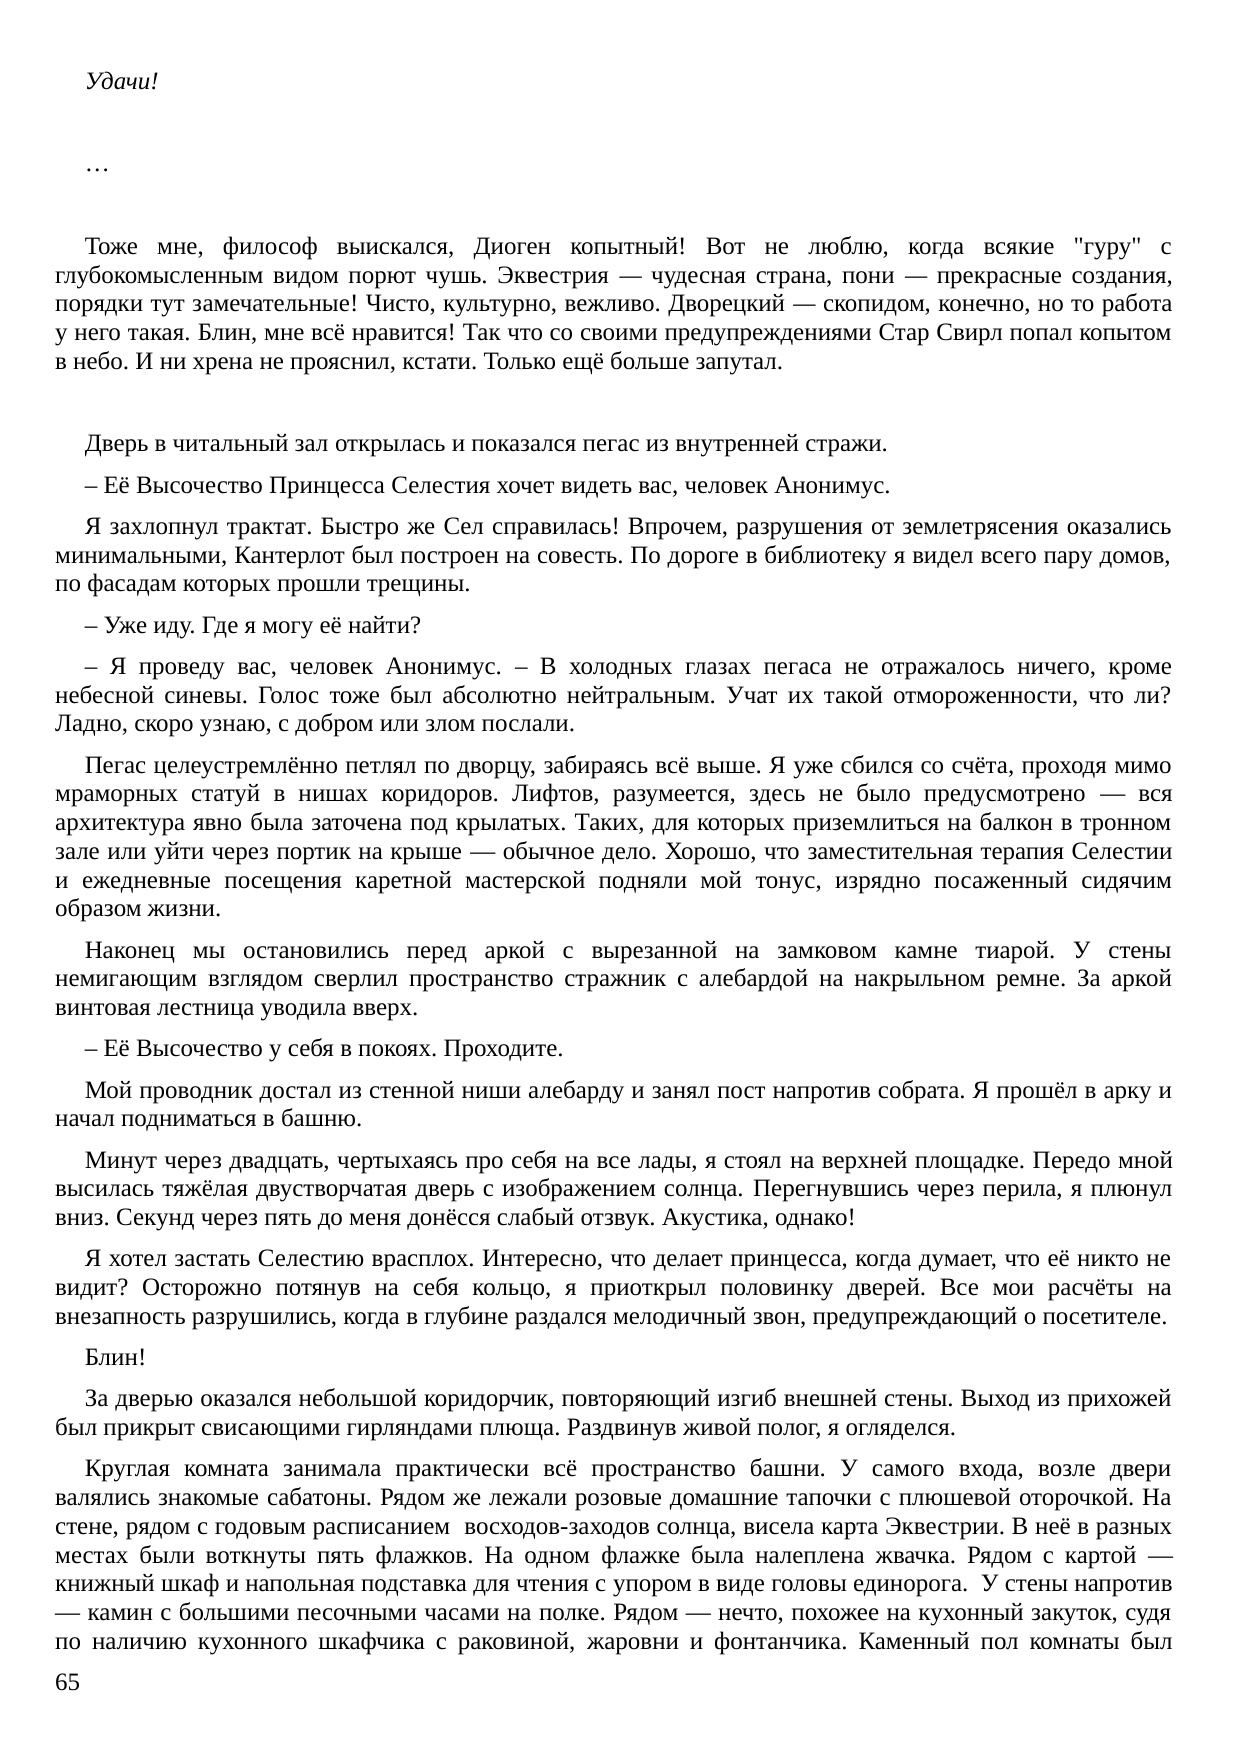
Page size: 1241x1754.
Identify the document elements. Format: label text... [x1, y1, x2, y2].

text Пегас целеустремлённо петлял по дворцу, забираясь всё выше. Я уже сбился со счёта, проходя мимо мраморных статуй в нишах коридоров. Лифтов, разумеется, здесь не было предусмотрено — вся архитектура явно была заточена под крылатых. Таких, для которых приземлиться на балкон в тронном зале или уйти через портик на крыше — обычное дело. Хорошо, что заместительная терапия Селестии и ежедневные посещения каретной мастерской подняли мой тонус, изрядно посаженный сидячим образом жизни. [55, 750, 1173, 922]
text Дверь в читальный зал открылась и показался пегас из внутренней стражи. [55, 428, 1173, 457]
text Мой проводник достал из стенной ниши алебарду и занял пост напротив собрата. Я прошёл в арку и начал подниматься в башню. [55, 1075, 1173, 1132]
text За дверью оказался небольшой коридорчик, повторяющий изгиб внешней стены. Выход из прихожей был прикрыт свисающими гирляндами плюща. Раздвинув живой полог, я огляделся. [55, 1383, 1173, 1441]
text Удачи! [55, 66, 1173, 95]
text Тоже мне, философ выискался, Диоген копытный! Вот не люблю, когда всякие "гуру" с глубокомысленным видом порют чушь. Эквестрия — чудесная страна, пони — прекрасные создания, порядки тут замечательные! Чисто, культурно, вежливо. Дворецкий — скопидом, конечно, но то работа у него такая. Блин, мне всё нравится! Так что со своими предупреждениями Стар Свирл попал копытом в небо. И ни хрена не прояснил, кстати. Только ещё больше запутал. [55, 231, 1173, 375]
text Минут через двадцать, чертыхаясь про себя на все лады, я стоял на верхней площадке. Передо мной высилась тяжёлая двустворчатая дверь с изображением солнца. Перегнувшись через перила, я плюнул вниз. Секунд через пять до меня донёсся слабый отзвук. Акустика, однако! [55, 1145, 1173, 1231]
text – Я проведу вас, человек Анонимус. – В холодных глазах пегаса не отражалось ничего, кроме небесной синевы. Голос тоже был абсолютно нейтральным. Учат их такой отмороженности, что ли? Ладно, скоро узнаю, с добром или злом послали. [55, 651, 1173, 737]
text – Её Высочество Принцесса Селестия хочет видеть вас, человек Анонимус. [55, 470, 1173, 498]
text Наконец мы остановились перед аркой с вырезанной на замковом камне тиарой. У стены немигающим взглядом сверлил пространство стражник с алебардой на накрыльном ремне. За аркой винтовая лестница уводила вверх. [55, 935, 1173, 1021]
text Я хотел застать Селестию врасплох. Интересно, что делает принцесса, когда думает, что её никто не видит? Осторожно потянув на себя кольцо, я приоткрыл половинку дверей. Все мои расчёты на внезапность разрушились, когда в глубине раздался мелодичный звон, предупреждающий о посетителе. [55, 1243, 1173, 1330]
text Круглая комната занимала практически всё пространство башни. У самого входа, возле двери валялись знакомые сабатоны. Рядом же лежали розовые домашние тапочки с плюшевой оторочкой. На стене, рядом с годовым расписанием восходов-заходов солнца, висела карта Эквестрии. В неё в разных местах были воткнуты пять флажков. На одном флажке была налеплена жвачка. Рядом с картой — книжный шкаф и напольная подставка для чтения с упором в виде головы единорога. У стены напротив — камин с большими песочными часами на полке. Рядом — нечто, похожее на кухонный закуток, судя по наличию кухонного шкафчика с раковиной, жаровни и фонтанчика. Каменный пол комнаты был [55, 1453, 1173, 1655]
text Я захлопнул трактат. Быстро же Сел справилась! Впрочем, разрушения от землетрясения оказались минимальными, Кантерлот был построен на совесть. По дороге в библиотеку я видел всего пару домов, по фасадам которых прошли трещины. [55, 511, 1173, 597]
text – Её Высочество у себя в покоях. Проходите. [55, 1033, 1173, 1062]
text – Уже иду. Где я могу её найти? [55, 610, 1173, 638]
text Блин! [55, 1342, 1173, 1371]
text … [55, 148, 1173, 177]
